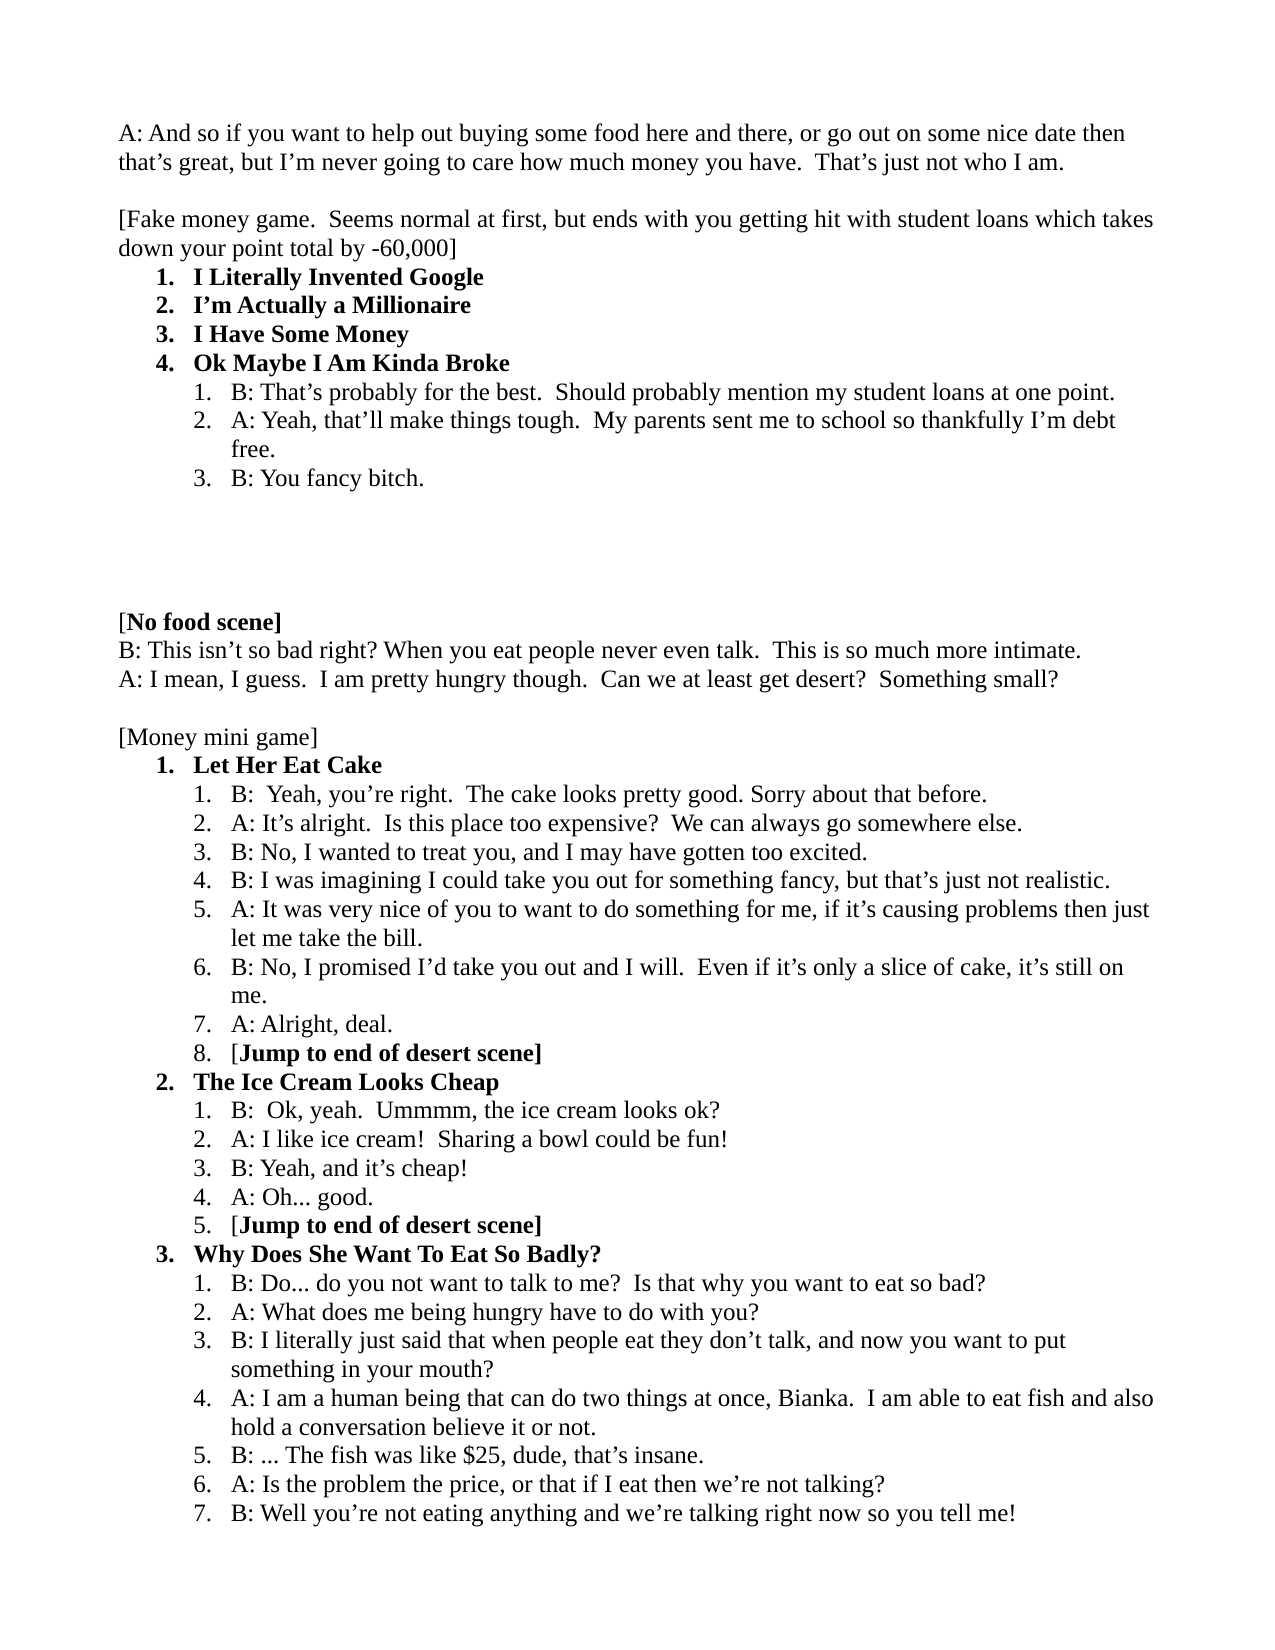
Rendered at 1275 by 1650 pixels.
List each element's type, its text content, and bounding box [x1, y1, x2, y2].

list I’m Actually a Millionaire [156, 291, 1157, 319]
list B: You fancy bitch. [193, 463, 1157, 492]
list B: I was imagining I could take you out for something fancy, but that’s just not realistic. [193, 866, 1157, 894]
list A: I like ice cream! Sharing a bowl could be fun! [193, 1124, 1157, 1153]
list B: I literally just said that when people eat they don’t talk, and now you want to put something in your mouth? [193, 1326, 1157, 1383]
text A: And so if you want to help out buying some food here and there, or go out on some nice date then that’s great, but I’m never going to care how much money you have. That’s just not who I am. [118, 118, 1157, 176]
list A: What does me being hungry have to do with you? [193, 1297, 1157, 1326]
text [Fake money game. Seems normal at first, but ends with you getting hit with student loans which takes down your point total by -60,000] [118, 204, 1157, 262]
text B: This isn’t so bad right? When you eat people never even talk. This is so much more intimate. [118, 636, 1157, 664]
list A: Oh... good. [193, 1182, 1157, 1211]
list Ok Maybe I Am Kinda Broke [156, 348, 1157, 377]
text [No food scene] [118, 607, 1157, 636]
list B: Do... do you not want to talk to me? Is that why you want to eat so bad? [193, 1268, 1157, 1297]
list A: Alright, deal. [193, 1009, 1157, 1038]
list B: Ok, yeah. Ummmm, the ice cream looks ok? [193, 1096, 1157, 1124]
list B: ... The fish was like $25, dude, that’s insane. [193, 1441, 1157, 1469]
list Why Does She Want To Eat So Badly? [156, 1239, 1157, 1268]
list [Jump to end of desert scene] [193, 1038, 1157, 1067]
list B: Well you’re not eating anything and we’re talking right now so you tell me! [193, 1498, 1157, 1527]
list A: It was very nice of you to want to do something for me, if it’s causing problems then just let me take the bill. [193, 894, 1157, 952]
list [Jump to end of desert scene] [193, 1211, 1157, 1239]
list B: No, I promised I’d take you out and I will. Even if it’s only a slice of cake, it’s still on me. [193, 952, 1157, 1009]
list A: Yeah, that’ll make things tough. My parents sent me to school so thankfully I’m debt free. [193, 406, 1157, 463]
list B: No, I wanted to treat you, and I may have gotten too excited. [193, 837, 1157, 866]
list B: Yeah, and it’s cheap! [193, 1153, 1157, 1182]
list A: It’s alright. Is this place too expensive? We can always go somewhere else. [193, 808, 1157, 837]
list Let Her Eat Cake [156, 751, 1157, 779]
list B: Yeah, you’re right. The cake looks pretty good. Sorry about that before. [193, 779, 1157, 808]
list The Ice Cream Looks Cheap [156, 1067, 1157, 1096]
text A: I mean, I guess. I am pretty hungry though. Can we at least get desert? Something small? [118, 664, 1157, 693]
list B: That’s probably for the best. Should probably mention my student loans at one point. [193, 377, 1157, 406]
list A: Is the problem the price, or that if I eat then we’re not talking? [193, 1469, 1157, 1498]
list I Literally Invented Google [156, 262, 1157, 291]
text [Money mini game] [118, 722, 1157, 751]
list I Have Some Money [156, 319, 1157, 348]
list A: I am a human being that can do two things at once, Bianka. I am able to eat fish and also hold a conversation believe it or not. [193, 1383, 1157, 1441]
